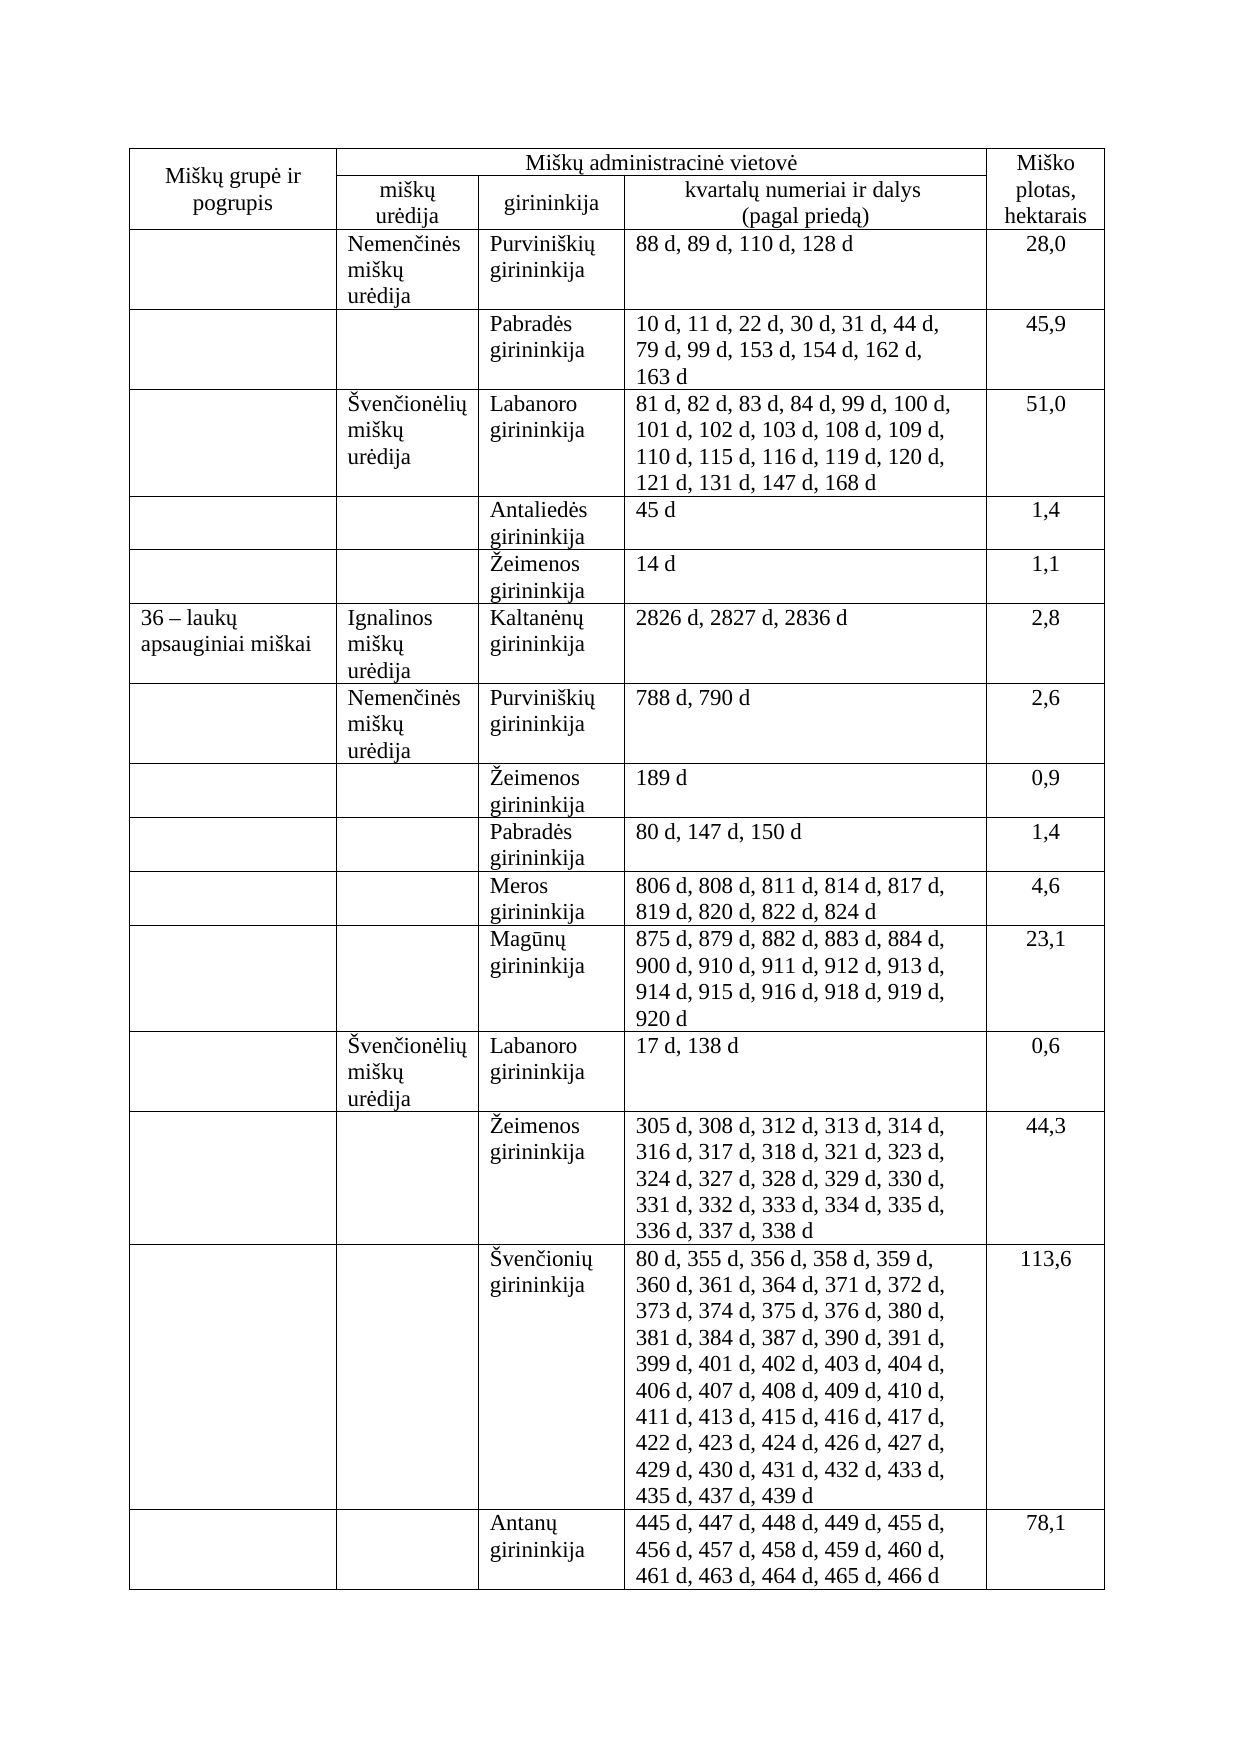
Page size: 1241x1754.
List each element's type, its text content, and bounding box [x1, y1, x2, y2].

table_cell [337, 1112, 478, 1244]
table_cell [337, 1510, 478, 1588]
table_cell 28,0 [987, 230, 1104, 309]
table_cell [130, 684, 336, 763]
table_cell 78,1 [987, 1510, 1104, 1588]
table_cell [130, 1245, 336, 1508]
table_cell 45 d [625, 497, 986, 549]
table_cell [130, 1112, 336, 1244]
table_cell 0,9 [987, 764, 1104, 817]
table_cell miškų urėdija [337, 176, 478, 229]
table_cell [337, 872, 478, 924]
table_cell Švenčionių girininkija [479, 1245, 624, 1508]
table_cell Magūnų girininkija [479, 926, 624, 1031]
table_cell 2,6 [987, 684, 1104, 763]
table_header Miškų administracinė vietovė [337, 149, 986, 175]
table_cell 189 d [625, 764, 986, 817]
table_cell Purviniškių girininkija [479, 230, 624, 309]
table_cell 445 d, 447 d, 448 d, 449 d, 455 d, 456 d, 457 d, 458 d, 459 d, 460 d, 461 d, 463 d, 464 d, 465 d, 466 d [625, 1510, 986, 1588]
table_cell 80 d, 355 d, 356 d, 358 d, 359 d, 360 d, 361 d, 364 d, 371 d, 372 d, 373 d, 374 d, 375 d, 376 d, 380 d, 381 d, 384 d, 387 d, 390 d, 391 d, 399 d, 401 d, 402 d, 403 d, 404 d, 406 d, 407 d, 408 d, 409 d, 410 d, 411 d, 413 d, 415 d, 416 d, 417 d, 422 d, 423 d, 424 d, 426 d, 427 d, 429 d, 430 d, 431 d, 432 d, 433 d, 435 d, 437 d, 439 d [625, 1245, 986, 1508]
table_cell 17 d, 138 d [625, 1032, 986, 1111]
table_cell Nemenčinės miškų urėdija [337, 230, 478, 309]
table_header Miškų grupė ir pogrupis [130, 149, 336, 229]
table_cell girininkija [479, 176, 624, 229]
table_cell 875 d, 879 d, 882 d, 883 d, 884 d, 900 d, 910 d, 911 d, 912 d, 913 d, 914 d, 915 d, 916 d, 918 d, 919 d, 920 d [625, 926, 986, 1031]
table_cell Purviniškių girininkija [479, 684, 624, 763]
table_cell [337, 926, 478, 1031]
table_cell 1,1 [987, 550, 1104, 603]
table_cell kvartalų numeriai ir dalys (pagal priedą) [625, 176, 986, 229]
table_cell [130, 310, 336, 389]
table_cell [130, 764, 336, 817]
table_cell 45,9 [987, 310, 1104, 389]
table_cell Pabradės girininkija [479, 310, 624, 389]
table_cell 0,6 [987, 1032, 1104, 1111]
table_cell [130, 818, 336, 871]
table_cell 806 d, 808 d, 811 d, 814 d, 817 d, 819 d, 820 d, 822 d, 824 d [625, 872, 986, 924]
table_cell Žeimenos girininkija [479, 550, 624, 603]
table_cell Pabradės girininkija [479, 818, 624, 871]
table_cell [130, 497, 336, 549]
table_cell [337, 310, 478, 389]
table_cell 51,0 [987, 390, 1104, 496]
table_cell Kaltanėnų girininkija [479, 604, 624, 683]
table_cell 14 d [625, 550, 986, 603]
table_cell 23,1 [987, 926, 1104, 1031]
table_cell [337, 764, 478, 817]
table_cell Nemenčinės miškų urėdija [337, 684, 478, 763]
table_cell Antanų girininkija [479, 1510, 624, 1588]
table_cell [337, 818, 478, 871]
table_cell [130, 1032, 336, 1111]
table_cell 1,4 [987, 818, 1104, 871]
table_cell Labanoro girininkija [479, 390, 624, 496]
table_cell 4,6 [987, 872, 1104, 924]
table_cell [130, 872, 336, 924]
table_header Miško plotas, hektarais [987, 149, 1104, 229]
table_cell 88 d, 89 d, 110 d, 128 d [625, 230, 986, 309]
table_cell 113,6 [987, 1245, 1104, 1508]
table_cell 1,4 [987, 497, 1104, 549]
table_cell [130, 390, 336, 496]
table_cell Švenčionėlių miškų urėdija [337, 390, 478, 496]
table_cell Švenčionėlių miškų urėdija [337, 1032, 478, 1111]
table_cell [130, 1510, 336, 1588]
table_cell 788 d, 790 d [625, 684, 986, 763]
table_cell 44,3 [987, 1112, 1104, 1244]
table_cell Ignalinos miškų urėdija [337, 604, 478, 683]
table_cell 2826 d, 2827 d, 2836 d [625, 604, 986, 683]
table_cell [130, 230, 336, 309]
table_cell Meros girininkija [479, 872, 624, 924]
table_cell [130, 550, 336, 603]
table_cell Žeimenos girininkija [479, 1112, 624, 1244]
table_cell 305 d, 308 d, 312 d, 313 d, 314 d, 316 d, 317 d, 318 d, 321 d, 323 d, 324 d, 327 d, 328 d, 329 d, 330 d, 331 d, 332 d, 333 d, 334 d, 335 d, 336 d, 337 d, 338 d [625, 1112, 986, 1244]
table_cell 2,8 [987, 604, 1104, 683]
table_cell 80 d, 147 d, 150 d [625, 818, 986, 871]
table_cell [130, 926, 336, 1031]
table_cell [337, 1245, 478, 1508]
table_cell 36 – laukų apsauginiai miškai [130, 604, 336, 683]
table_cell 10 d, 11 d, 22 d, 30 d, 31 d, 44 d, 79 d, 99 d, 153 d, 154 d, 162 d, 163 d [625, 310, 986, 389]
table_cell Žeimenos girininkija [479, 764, 624, 817]
table_cell 81 d, 82 d, 83 d, 84 d, 99 d, 100 d, 101 d, 102 d, 103 d, 108 d, 109 d, 110 d, 115 d, 116 d, 119 d, 120 d, 121 d, 131 d, 147 d, 168 d [625, 390, 986, 496]
table_cell [337, 550, 478, 603]
table_cell Labanoro girininkija [479, 1032, 624, 1111]
table_cell [337, 497, 478, 549]
table_cell Antaliedės girininkija [479, 497, 624, 549]
